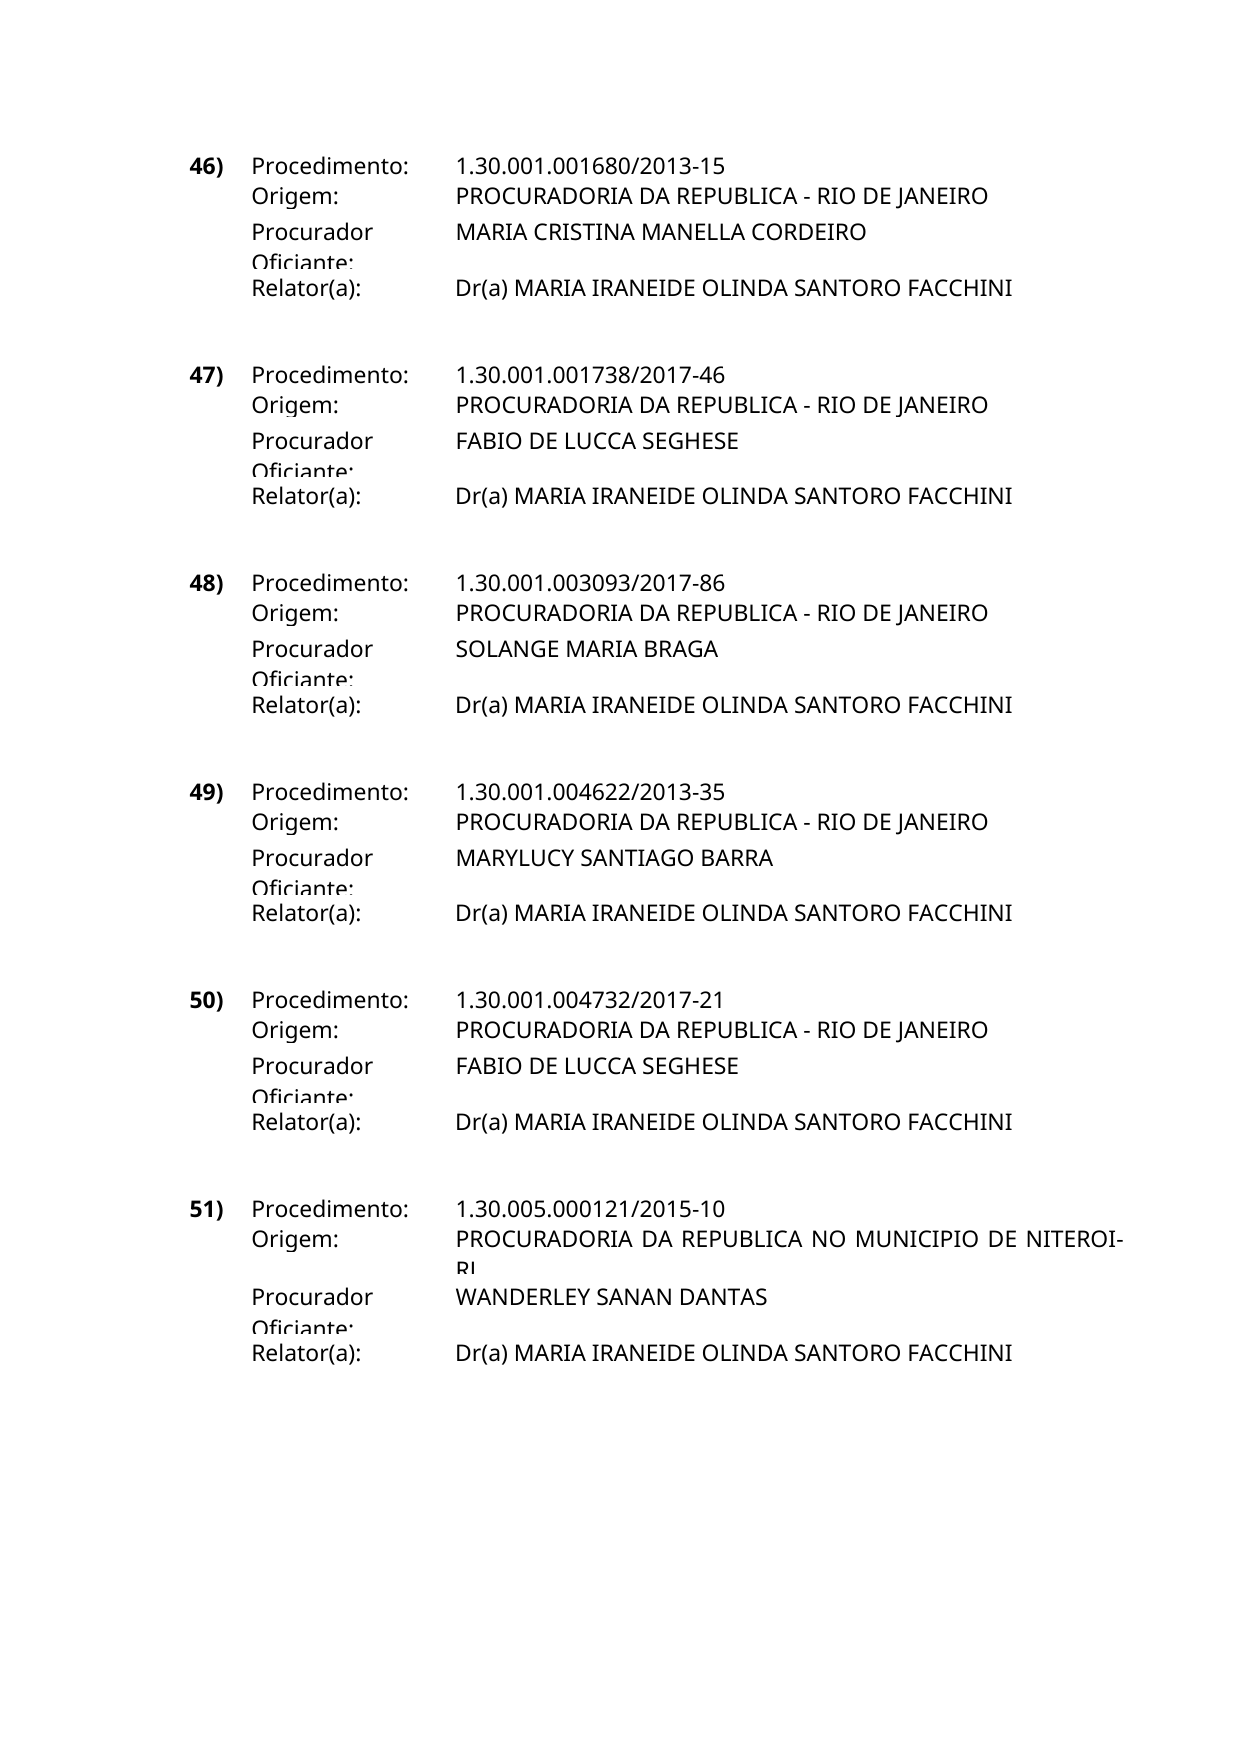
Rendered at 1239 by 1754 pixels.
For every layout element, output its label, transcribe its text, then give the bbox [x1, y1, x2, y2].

table_cell [1125, 302, 1239, 358]
table_header [251, 0, 455, 150]
table_cell [0, 1223, 189, 1251]
table_header Dr(a) MARIA IRANEIDE OLINDA SANTORO FACCHINI [455, 1106, 1122, 1134]
table_cell [189, 719, 251, 776]
table_cell [251, 302, 455, 358]
table_header Dr(a) MARIA IRANEIDE OLINDA SANTORO FACCHINI [455, 1337, 1122, 1365]
table_cell 1.30.001.003093/2017-86 [455, 567, 1124, 596]
table_cell PROCURADORIA DA REPUBLICA NO MUNICIPIO DE NITEROI-RJ [455, 1223, 1124, 1274]
table_header [1125, 0, 1239, 150]
table_cell [0, 302, 189, 358]
table_cell [1125, 150, 1239, 178]
table_cell [0, 150, 189, 178]
table_cell [1125, 1274, 1239, 1281]
table_cell 1.30.001.004622/2013-35 [455, 776, 1124, 804]
table_cell [1125, 1281, 1239, 1332]
table_cell [0, 1274, 189, 1281]
table_cell [1125, 272, 1239, 302]
table_cell FABIO DE LUCCA SEGHESE [455, 425, 1124, 476]
table_cell [189, 1251, 251, 1274]
table_cell [189, 389, 251, 417]
table_cell [189, 806, 251, 834]
table_cell [0, 806, 189, 834]
table_cell [189, 1337, 251, 1367]
table_cell [189, 1223, 251, 1251]
table_cell [1125, 1106, 1239, 1136]
table_cell [1125, 359, 1239, 387]
table_cell Procedimento: [251, 567, 455, 596]
table_cell [0, 927, 189, 984]
table_cell [189, 1106, 251, 1136]
table_cell [189, 897, 251, 927]
table_cell [1125, 1014, 1239, 1043]
table_cell [0, 216, 189, 267]
table_cell [0, 359, 189, 387]
table_cell [189, 633, 251, 684]
table_cell [1125, 510, 1239, 567]
table_cell [455, 1043, 1124, 1050]
table_cell [251, 209, 455, 216]
table_cell [455, 927, 1124, 984]
table_cell [0, 209, 189, 216]
table_cell Procurador Oficiante: [251, 1050, 455, 1103]
table_cell 48) [189, 567, 251, 596]
table_cell [0, 633, 189, 684]
table_cell 49) [189, 776, 251, 804]
table_cell [189, 1274, 251, 1281]
table_cell [189, 302, 251, 358]
table_cell PROCURADORIA DA REPUBLICA - RIO DE JANEIRO [455, 389, 1124, 417]
table_cell [1125, 1251, 1239, 1274]
table_cell 1.30.001.004732/2017-21 [455, 984, 1124, 1013]
table_header Relator(a): [251, 1337, 455, 1365]
table_cell [0, 1014, 189, 1043]
table_cell Origem: [251, 1014, 455, 1043]
table_cell [1125, 927, 1239, 984]
table_cell [1125, 633, 1239, 684]
table_cell [251, 626, 455, 633]
table_cell 51) [189, 1193, 251, 1221]
table_cell [251, 1251, 455, 1274]
table_cell [0, 480, 189, 510]
table_cell [1125, 1193, 1239, 1221]
table_header Relator(a): [251, 272, 455, 300]
table_cell [0, 842, 189, 893]
table_cell [455, 209, 1124, 216]
table_cell [455, 626, 1124, 633]
table_cell [189, 626, 251, 633]
table_cell [189, 842, 251, 893]
table_cell 1.30.005.000121/2015-10 [455, 1193, 1124, 1221]
table_cell [189, 1043, 251, 1050]
table_cell Procurador Oficiante: [251, 425, 455, 477]
table_cell [1125, 834, 1239, 842]
table_cell [0, 834, 189, 842]
table_cell [455, 1274, 1124, 1281]
table_cell [1125, 776, 1239, 804]
table_cell [1125, 216, 1239, 267]
table_cell [251, 927, 455, 984]
table_cell [251, 1043, 455, 1050]
table_cell [1125, 1223, 1239, 1251]
table_cell [0, 597, 189, 626]
table_cell [251, 719, 455, 776]
table_cell [1125, 567, 1239, 596]
table_cell 1.30.001.001680/2013-15 [455, 150, 1124, 178]
table_header [455, 0, 1124, 150]
table_cell [251, 1136, 455, 1193]
table_cell [189, 216, 251, 267]
table_cell [0, 1136, 189, 1193]
table_cell [0, 776, 189, 804]
table_cell [0, 417, 189, 424]
table_cell 50) [189, 984, 251, 1013]
table_cell [0, 425, 189, 476]
table_cell [1125, 417, 1239, 424]
table_cell [0, 626, 189, 633]
table_cell [455, 834, 1124, 842]
table_cell [1125, 842, 1239, 893]
table_header Relator(a): [251, 689, 455, 717]
table_cell [0, 1050, 189, 1101]
table_cell [189, 597, 251, 626]
table_cell [1125, 1050, 1239, 1101]
table_cell [455, 719, 1124, 776]
table_cell [189, 272, 251, 302]
table_header Dr(a) MARIA IRANEIDE OLINDA SANTORO FACCHINI [455, 689, 1122, 717]
table_cell [0, 1251, 189, 1274]
table_cell [251, 417, 455, 424]
table_cell [1125, 389, 1239, 417]
table_cell MARIA CRISTINA MANELLA CORDEIRO [455, 216, 1124, 267]
table_cell [1125, 209, 1239, 216]
table_cell [455, 1136, 1124, 1193]
table_cell [189, 180, 251, 208]
table_cell Procedimento: [251, 984, 455, 1013]
table_cell Procurador Oficiante: [251, 1281, 455, 1334]
table_cell WANDERLEY SANAN DANTAS [455, 1281, 1124, 1332]
table_cell [251, 1274, 455, 1281]
table_cell PROCURADORIA DA REPUBLICA - RIO DE JANEIRO [455, 597, 1124, 626]
table_cell [0, 1043, 189, 1050]
table_header Relator(a): [251, 1106, 455, 1134]
table_cell [189, 927, 251, 984]
table_cell [0, 719, 189, 776]
table_cell [1125, 180, 1239, 208]
table_header Relator(a): [251, 897, 455, 926]
table_cell [189, 1050, 251, 1101]
table_cell Procedimento: [251, 1193, 455, 1221]
table_cell Procedimento: [251, 359, 455, 387]
table_cell [0, 897, 189, 927]
table_header [0, 0, 189, 150]
table_cell Procedimento: [251, 150, 455, 178]
table_cell [455, 302, 1124, 358]
table_cell 46) [189, 150, 251, 178]
table_cell [0, 1337, 189, 1367]
table_cell [1125, 1337, 1239, 1367]
table_cell PROCURADORIA DA REPUBLICA - RIO DE JANEIRO [455, 806, 1124, 834]
table_cell Origem: [251, 1223, 455, 1251]
table_cell Procurador Oficiante: [251, 216, 455, 268]
table_cell [189, 689, 251, 719]
table_cell [1125, 897, 1239, 927]
table_cell [0, 389, 189, 417]
table_cell Procurador Oficiante: [251, 842, 455, 894]
table_cell [455, 510, 1124, 567]
table_cell [1125, 806, 1239, 834]
table_cell [0, 510, 189, 567]
table_cell [0, 180, 189, 208]
table_cell [189, 425, 251, 476]
table_header Dr(a) MARIA IRANEIDE OLINDA SANTORO FACCHINI [455, 480, 1122, 509]
table_cell [189, 1136, 251, 1193]
table_cell PROCURADORIA DA REPUBLICA - RIO DE JANEIRO [455, 1014, 1124, 1043]
table_cell [1125, 597, 1239, 626]
table_cell 47) [189, 359, 251, 387]
table_cell [0, 1193, 189, 1221]
table_cell [0, 689, 189, 719]
table_cell [1125, 689, 1239, 719]
table_cell Origem: [251, 389, 455, 417]
table_header Dr(a) MARIA IRANEIDE OLINDA SANTORO FACCHINI [455, 272, 1122, 300]
table_cell [0, 272, 189, 302]
table_cell [1125, 626, 1239, 633]
table_cell SOLANGE MARIA BRAGA [455, 633, 1124, 684]
table_cell PROCURADORIA DA REPUBLICA - RIO DE JANEIRO [455, 180, 1124, 208]
table_cell [251, 834, 455, 842]
table_cell [0, 1106, 189, 1136]
table_cell FABIO DE LUCCA SEGHESE [455, 1050, 1124, 1101]
table_cell [1125, 1136, 1239, 1193]
table_cell Origem: [251, 806, 455, 834]
table_cell [189, 209, 251, 216]
table_cell [1125, 480, 1239, 510]
table_cell [1125, 984, 1239, 1013]
table_cell [1125, 719, 1239, 776]
table_cell Procurador Oficiante: [251, 633, 455, 686]
table_cell Procedimento: [251, 776, 455, 804]
table_header [189, 0, 251, 150]
table_cell Origem: [251, 180, 455, 208]
table_cell [455, 417, 1124, 424]
table_cell [189, 417, 251, 424]
table_header Dr(a) MARIA IRANEIDE OLINDA SANTORO FACCHINI [455, 897, 1122, 926]
table_cell MARYLUCY SANTIAGO BARRA [455, 842, 1124, 893]
table_cell [189, 1281, 251, 1332]
table_header Relator(a): [251, 480, 455, 509]
table_cell [189, 510, 251, 567]
table_cell [0, 567, 189, 596]
table_cell Origem: [251, 597, 455, 626]
table_cell [1125, 1043, 1239, 1050]
table_cell [1125, 425, 1239, 476]
table_cell [251, 510, 455, 567]
table_cell [189, 1014, 251, 1043]
table_cell [0, 1281, 189, 1332]
table_cell 1.30.001.001738/2017-46 [455, 359, 1124, 387]
table_cell [189, 480, 251, 510]
table_cell [0, 984, 189, 1013]
table_cell [189, 834, 251, 842]
